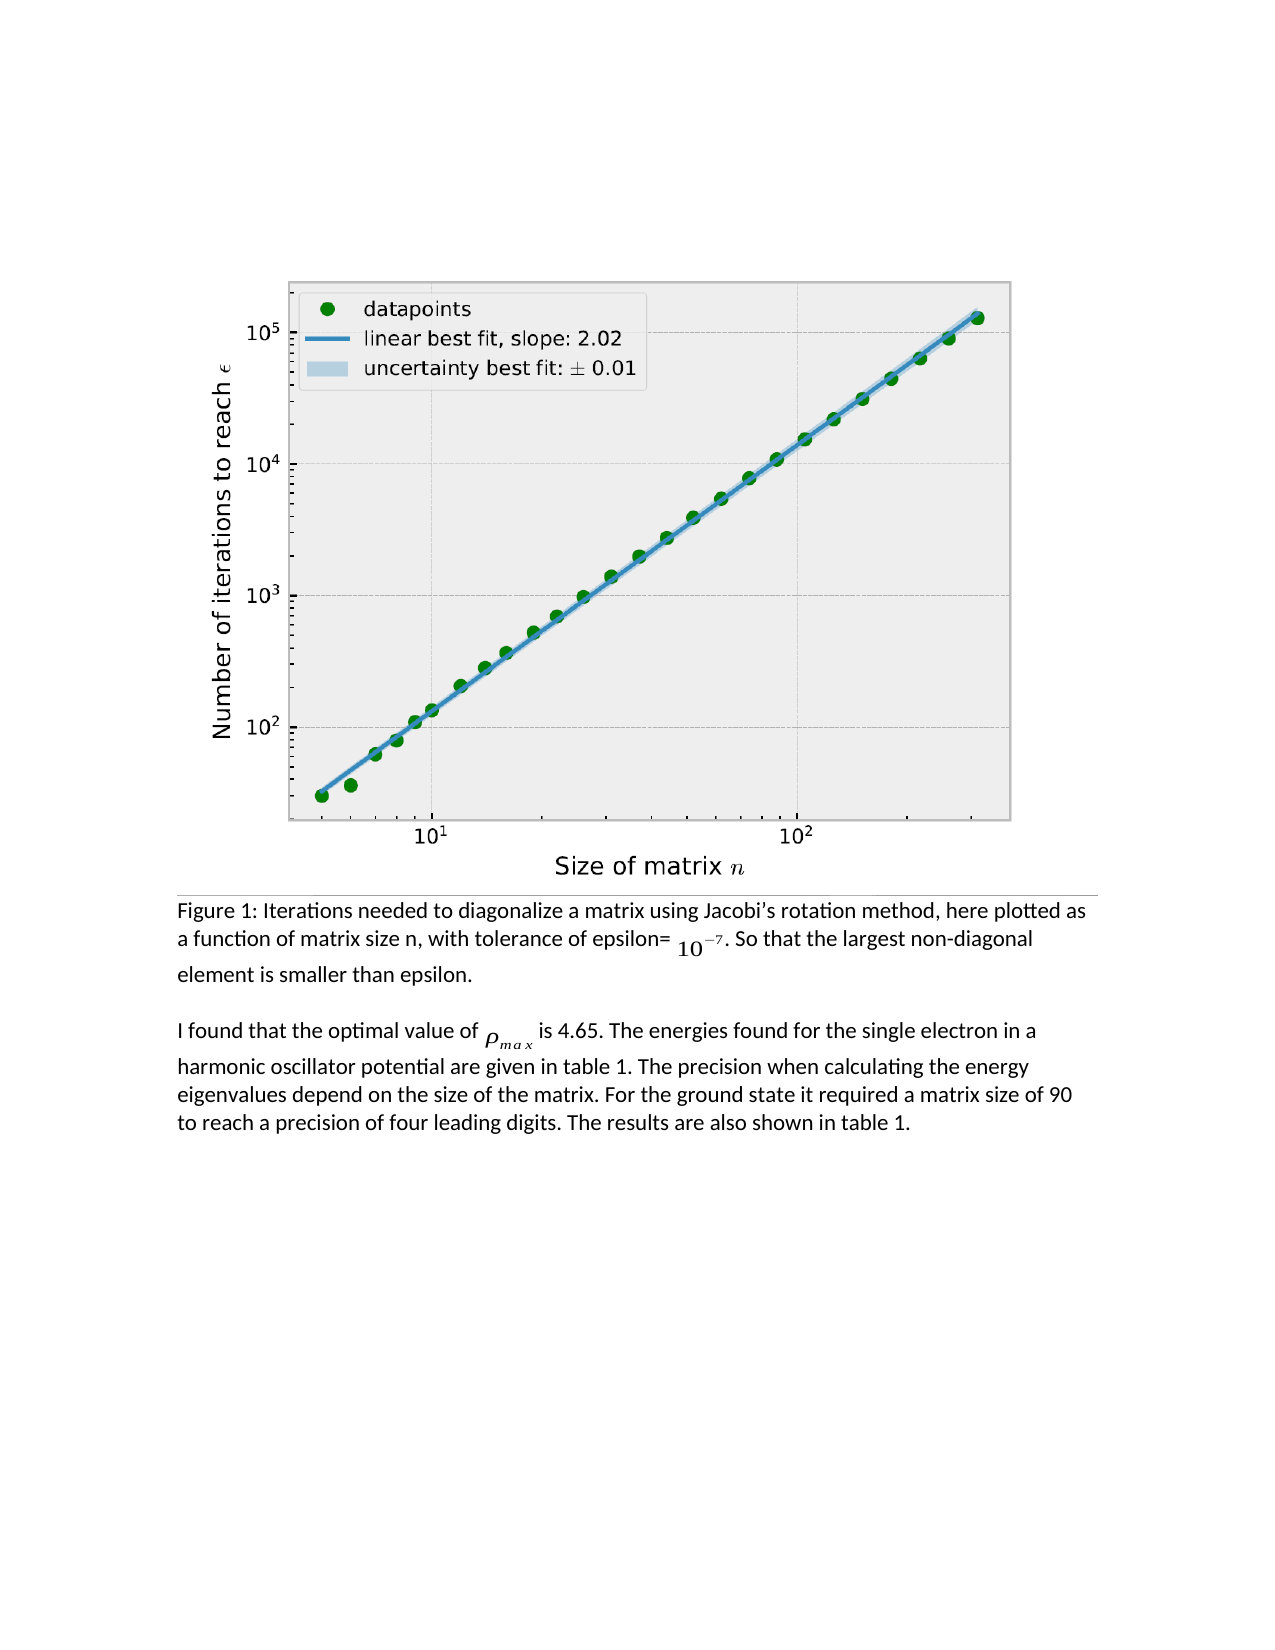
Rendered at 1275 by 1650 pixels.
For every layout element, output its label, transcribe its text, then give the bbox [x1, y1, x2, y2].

text Figure 1: Iterations needed to diagonalize a matrix using Jacobi’s rotation method, here plotted as a function of matrix size n, with tolerance of epsilon= . So that the largest non-diagonal element is smaller than epsilon. [177, 896, 1098, 988]
text I found that the optimal value of is 4.65. The energies found for the single electron in a harmonic oscillator potential are given in table 1. The precision when calculating the energy eigenvalues depend on the size of the matrix. For the ground state it required a matrix size of 90 to reach a precision of four leading digits. The results are also shown in table 1. [177, 1016, 1098, 1136]
